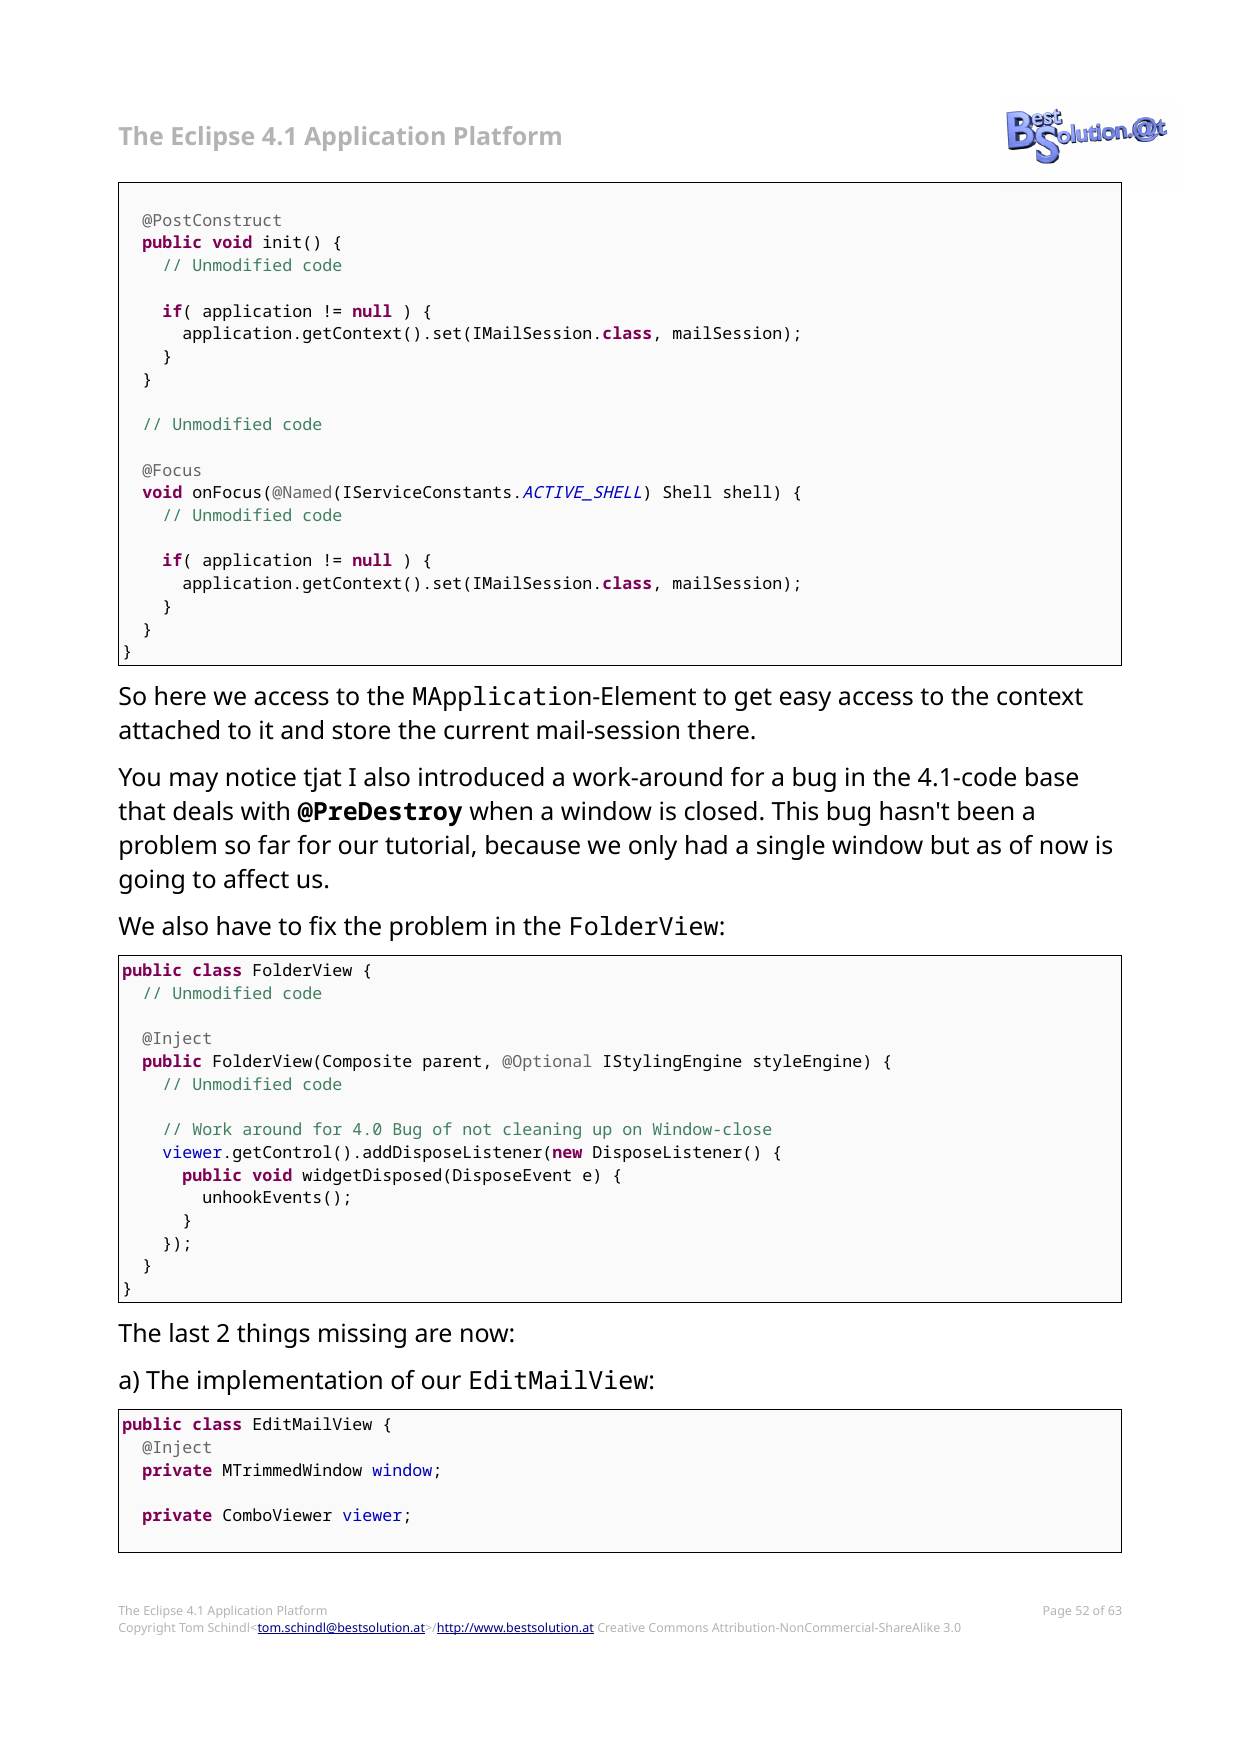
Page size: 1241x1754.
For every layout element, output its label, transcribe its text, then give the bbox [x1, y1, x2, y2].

text private MTrimmedWindow window; private ComboViewer viewer; [119, 1454, 1121, 1523]
text @PostConstruct public void init() { // Unmodified code if( application != null ) { application.getContext().set(IMailSession.class, mailSession); } } // Unmodified code @Focus void onFocus(@Named(IServiceConstants.ACTIVE_SHELL) Shell shell) { // Unmodified code if( application != null ) { application.getContext().set(IMailSession.class, mailSession); } } } [119, 183, 1121, 665]
picture [1002, 101, 1181, 191]
text @Inject [119, 1432, 1121, 1454]
text [119, 1523, 1121, 1552]
text viewer.getControl().addDisposeListener(new DisposeListener() { public void widgetDisposed(DisposeEvent e) { unhookEvents(); } }); } [119, 1137, 1121, 1273]
text public class FolderView { [119, 956, 1121, 978]
text // Unmodified code @Inject [119, 978, 1121, 1046]
text public FolderView(Composite parent, @Optional IStylingEngine styleEngine) { // Unmodified code // Work around for 4.0 Bug of not cleaning up on Window-close [119, 1046, 1121, 1137]
text The last 2 things missing are now: [118, 1316, 1122, 1350]
text So here we access to the MApplication-Element to get easy access to the context attached to it and store the current mail-session there. [118, 679, 1122, 747]
text } [119, 1273, 1121, 1302]
text You may notice tjat I also introduced a work-around for a bug in the 4.1-code base that deals with @PreDestroy when a window is closed. This bug hasn't been a problem so far for our tutorial, because we only had a single window but as of now is going to affect us. [118, 759, 1122, 896]
text a) The implementation of our EditMailView: [118, 1362, 1122, 1397]
text We also have to fix the problem in the FolderView: [118, 908, 1122, 942]
text public class EditMailView { [119, 1410, 1121, 1432]
